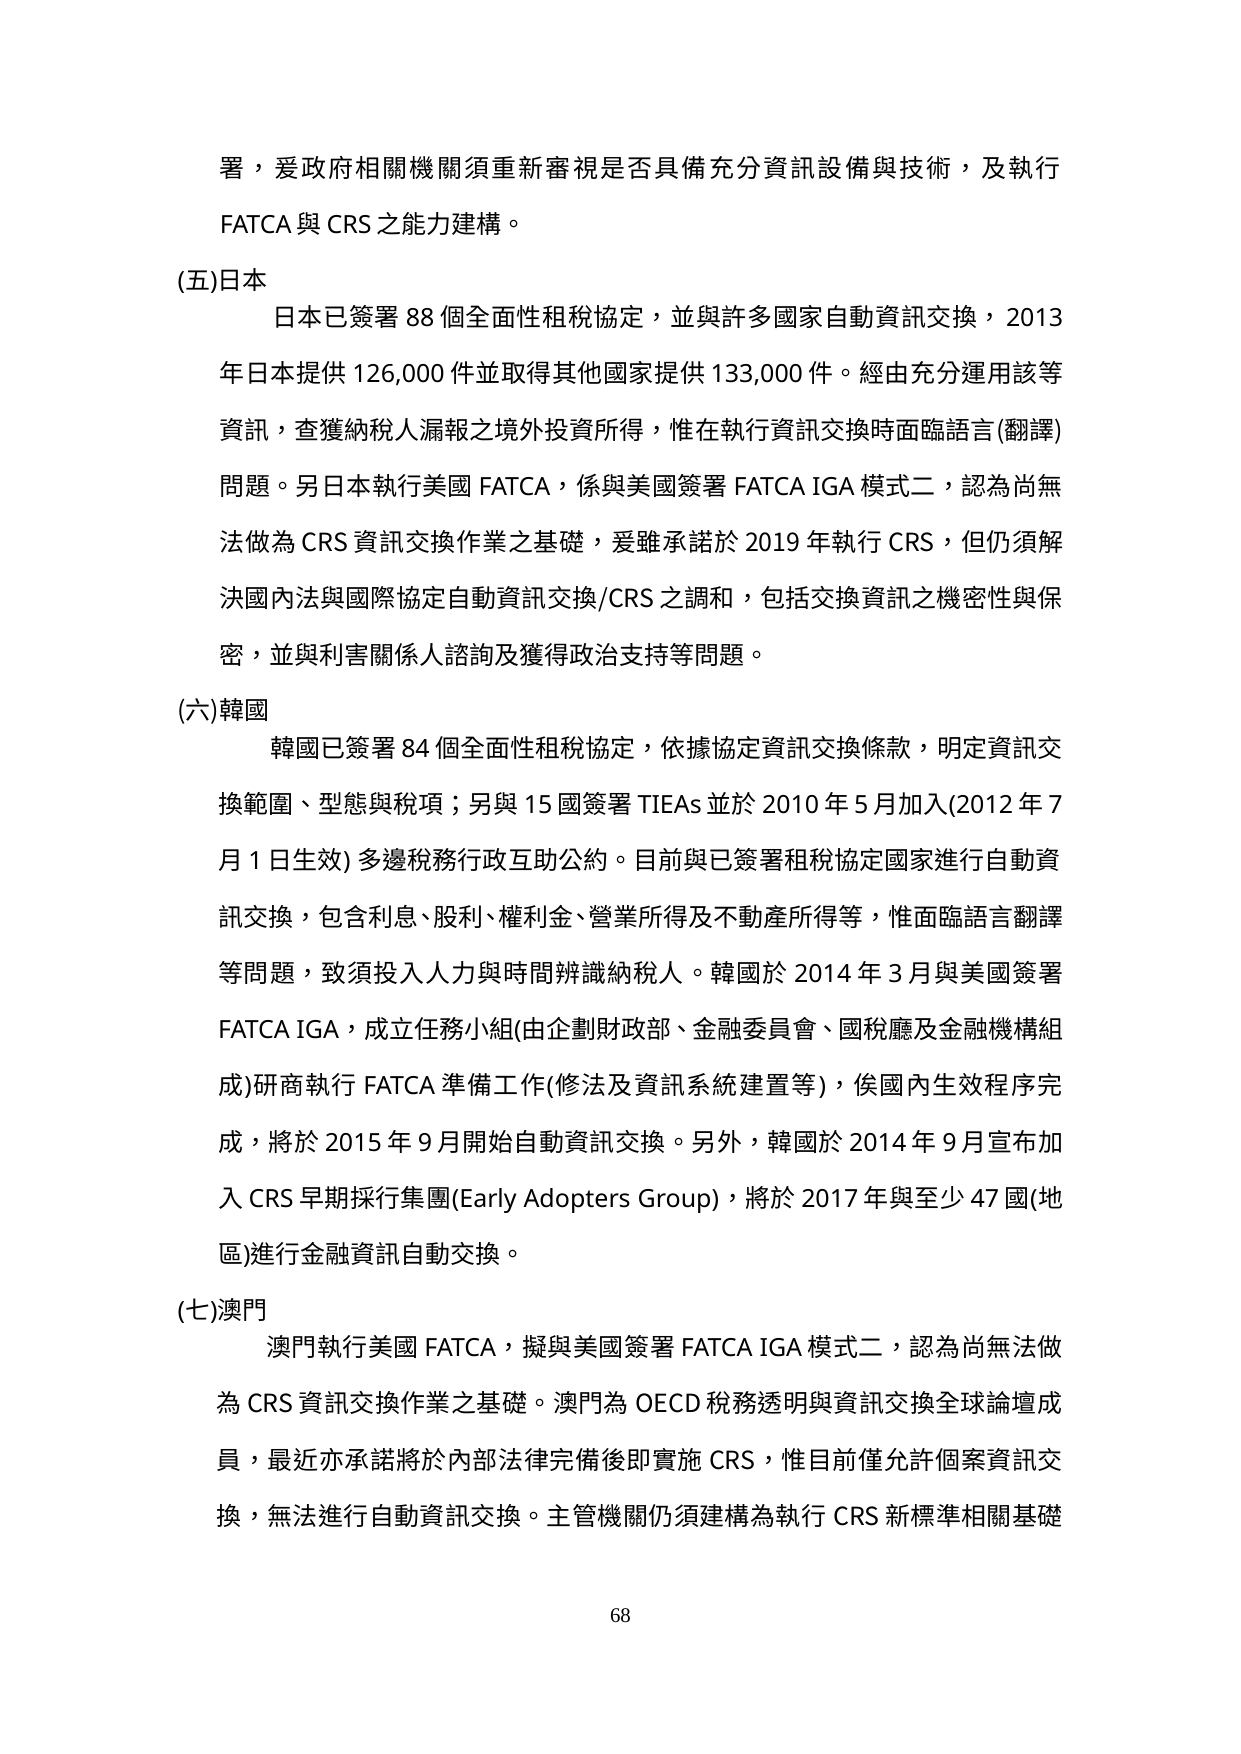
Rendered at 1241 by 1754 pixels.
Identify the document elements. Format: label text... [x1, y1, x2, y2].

text 澳門執行美國FATCA，擬與美國簽署FATCA IGA模式二，認為尚無法做為CRS資訊交換作業之基礎。澳門為OECD稅務透明與資訊交換全球論壇成員，最近亦承諾將於內部法律完備後即實施CRS，惟目前僅允許個案資訊交換，無法進行自動資訊交換。主管機關仍須建構為執行CRS新標準相關基礎 [216, 1327, 1063, 1533]
text 韓國已簽署84個全面性租稅協定，依據協定資訊交換條款，明定資訊交換範圍、型態與稅項；另與15國簽署TIEAs並於2010年5月加入(2012年7月1日生效) 多邊稅務行政互助公約。目前與已簽署租稅協定國家進行自動資訊交換，包含利息、股利、權利金、營業所得及不動產所得等，惟面臨語言翻譯等問題，致須投入人力與時間辨識納稅人。韓國於2014年3月與美國簽署FATCA IGA，成立任務小組(由企劃財政部、金融委員會、國稅廳及金融機構組成)研商執行FATCA準備工作(修法及資訊系統建置等)，俟國內生效程序完成，將於2015年9月開始自動資訊交換。另外，韓國於2014年9月宣布加入CRS早期採行集團(Early Adopters Group)，將於2017年與至少47國(地區)進行金融資訊自動交換。 [218, 728, 1063, 1271]
text (六)韓國 [177, 690, 1063, 728]
text (七)澳門 [177, 1289, 1063, 1327]
text 署，爰政府相關機關須重新審視是否具備充分資訊設備與技術，及執行FATCA與CRS之能力建構。 [219, 148, 1063, 241]
text (五)日本 [177, 259, 1063, 297]
text 日本已簽署88個全面性租稅協定，並與許多國家自動資訊交換，2013年日本提供126,000件並取得其他國家提供133,000件。經由充分運用該等資訊，查獲納稅人漏報之境外投資所得，惟在執行資訊交換時面臨語言(翻譯)問題。另日本執行美國FATCA，係與美國簽署FATCA IGA模式二，認為尚無法做為CRS資訊交換作業之基礎，爰雖承諾於2019年執行CRS，但仍須解決國內法與國際協定自動資訊交換/CRS之調和，包括交換資訊之機密性與保密，並與利害關係人諮詢及獲得政治支持等問題。 [219, 297, 1063, 672]
